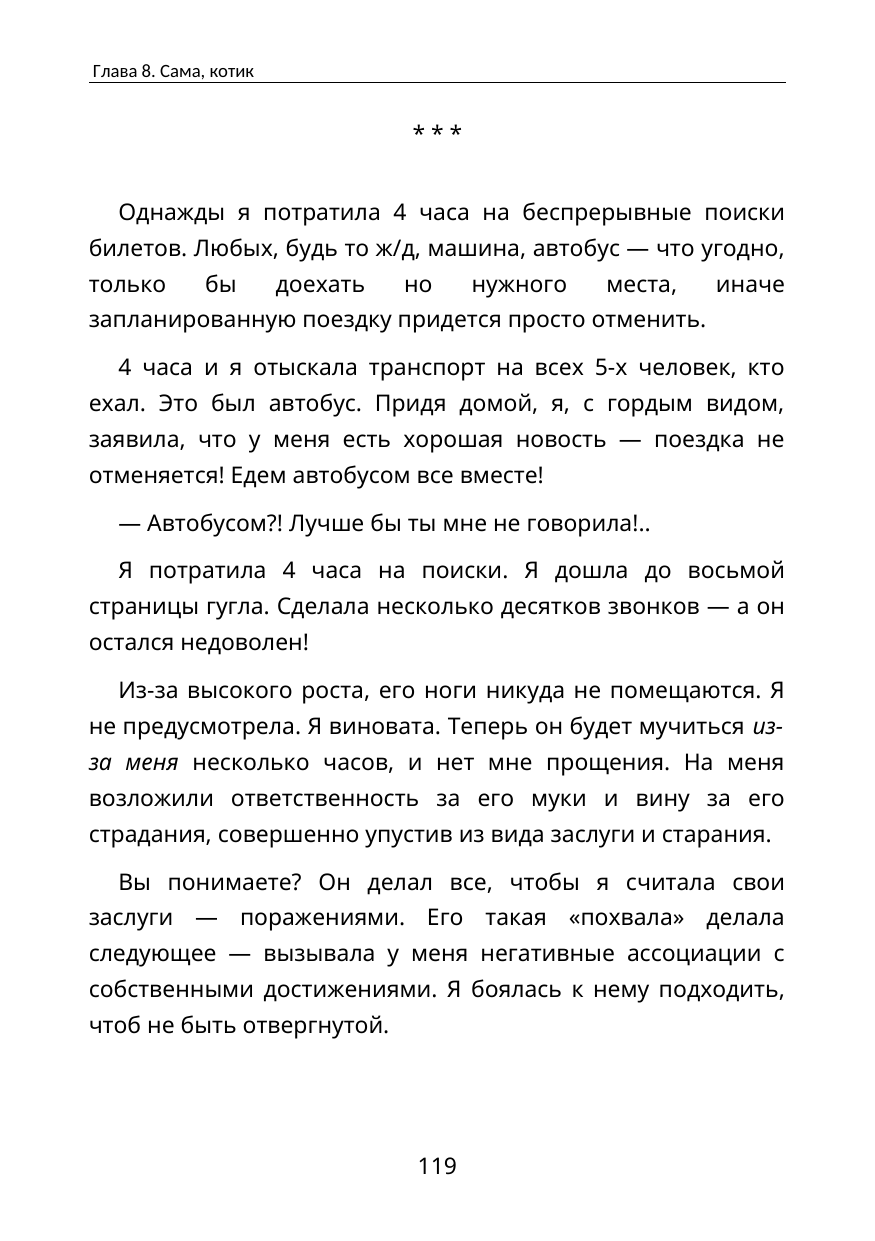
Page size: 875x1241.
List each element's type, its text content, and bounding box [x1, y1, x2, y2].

subtitle * * * [88, 118, 786, 149]
text Вы понимаете? Он делал все, чтобы я считала свои заслуги — поражениями. Его такая «похвала» делала следующее — вызывала у меня негативные ассоциации с собственными достижениями. Я боялась к нему подходить, чтоб не быть отвергнутой. [88, 865, 786, 1040]
text Из-за высокого роста, его ноги никуда не помещаются. Я не предусмотрела. Я виновата. Теперь он будет мучиться из-за меня несколько часов, и нет мне прощения. На меня возложили ответственность за его муки и вину за его страдания, совершенно упустив из вида заслуги и старания. [88, 674, 786, 849]
text Я потратила 4 часа на поиски. Я дошла до восьмой страницы гугла. Сделала несколько десятков звонков — а он остался недоволен! [88, 554, 786, 657]
text — Автобусом?! Лучше бы ты мне не говорила!.. [88, 507, 786, 538]
text Однажды я потратила 4 часа на беспрерывные поиски билетов. Любых, будь то ж/д, машина, автобус — что угодно, только бы доехать но нужного места, иначе запланированную поездку придется просто отменить. [88, 196, 786, 335]
text 4 часа и я отыскала транспорт на всех 5-х человек, кто ехал. Это был автобус. Придя домой, я, с гордым видом, заявила, что у меня есть хорошая новость — поездка не отменяется! Едем автобусом все вместе! [88, 351, 786, 490]
